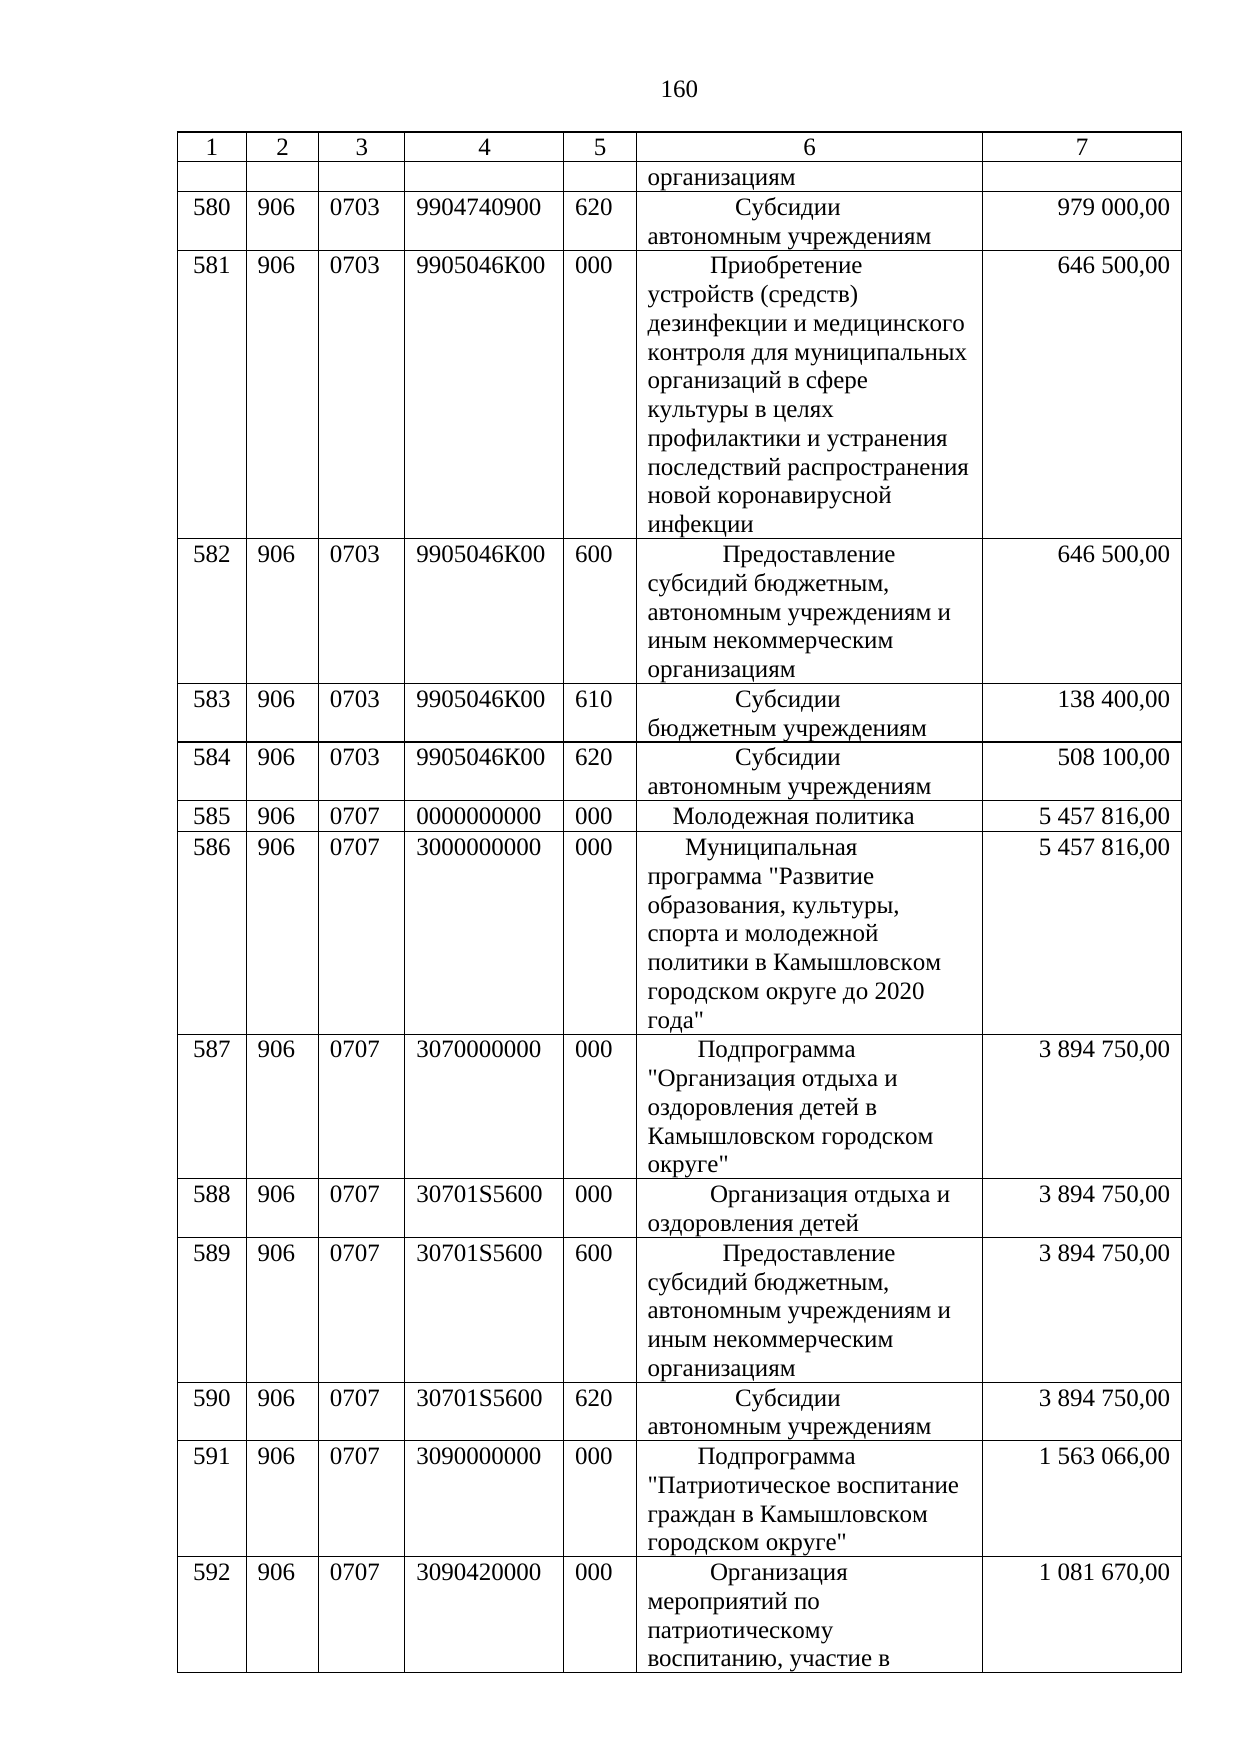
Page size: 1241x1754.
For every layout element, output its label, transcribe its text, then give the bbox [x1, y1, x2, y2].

table_cell 000 [564, 832, 636, 1033]
table_cell 585 [178, 801, 246, 831]
table_cell 3090420000 [405, 1557, 563, 1672]
table_cell 1 081 670,00 [983, 1557, 1181, 1672]
table_cell Организация мероприятий по патриотическому воспитанию, участие в [637, 1557, 982, 1672]
table_cell 0703 [319, 251, 404, 538]
table_header 3 [319, 133, 404, 161]
table_cell 0703 [319, 192, 404, 249]
table_cell 138 400,00 [983, 684, 1181, 741]
table_cell [178, 162, 246, 191]
table_cell 906 [247, 684, 318, 741]
table_cell 30701S5600 [405, 1383, 563, 1440]
table_cell 0703 [319, 684, 404, 741]
table_cell 5 457 816,00 [983, 801, 1181, 831]
table_cell 600 [564, 539, 636, 683]
table_cell 0703 [319, 539, 404, 683]
table_cell 906 [247, 743, 318, 800]
table_cell 906 [247, 539, 318, 683]
table_cell 906 [247, 1441, 318, 1556]
table_cell 906 [247, 192, 318, 249]
table_cell 582 [178, 539, 246, 683]
table_cell 3 894 750,00 [983, 1383, 1181, 1440]
table_cell 0000000000 [405, 801, 563, 831]
table_cell организациям [637, 162, 982, 191]
table_cell 588 [178, 1179, 246, 1237]
table_cell 906 [247, 1557, 318, 1672]
table_cell 000 [564, 1179, 636, 1237]
table_cell 906 [247, 1238, 318, 1382]
table_cell Молодежная политика [637, 801, 982, 831]
table_cell 589 [178, 1238, 246, 1382]
table_cell 591 [178, 1441, 246, 1556]
table_cell 0707 [319, 801, 404, 831]
table_cell 646 500,00 [983, 251, 1181, 538]
table_cell 000 [564, 1441, 636, 1556]
table_cell 906 [247, 801, 318, 831]
table_cell Предоставление субсидий бюджетным, автономным учреждениям и иным некоммерческим организациям [637, 539, 982, 683]
table_cell 581 [178, 251, 246, 538]
table_cell Подпрограмма "Организация отдыха и оздоровления детей в Камышловском городском округе" [637, 1035, 982, 1178]
table_cell Организация отдыха и оздоровления детей [637, 1179, 982, 1237]
table_cell 3000000000 [405, 832, 563, 1033]
table_cell 580 [178, 192, 246, 249]
table_cell 587 [178, 1035, 246, 1178]
table_cell 592 [178, 1557, 246, 1672]
table_cell 0707 [319, 1179, 404, 1237]
table_cell 583 [178, 684, 246, 741]
table_cell 3 894 750,00 [983, 1179, 1181, 1237]
table_cell 9904740900 [405, 192, 563, 249]
table_cell [405, 162, 563, 191]
table_cell 9905046К00 [405, 684, 563, 741]
table_cell 0707 [319, 1383, 404, 1440]
table_cell 000 [564, 251, 636, 538]
table_cell 0707 [319, 1557, 404, 1672]
table_cell 0707 [319, 1441, 404, 1556]
table_header 2 [247, 133, 318, 161]
table_cell 30701S5600 [405, 1238, 563, 1382]
table_cell [564, 162, 636, 191]
table_cell 0707 [319, 832, 404, 1033]
table_cell 3090000000 [405, 1441, 563, 1556]
table_cell 0703 [319, 743, 404, 800]
table_header 7 [983, 133, 1181, 161]
table_header 4 [405, 133, 563, 161]
table_cell 620 [564, 192, 636, 249]
table_header 5 [564, 133, 636, 161]
table_cell 0707 [319, 1035, 404, 1178]
table_cell 3 894 750,00 [983, 1238, 1181, 1382]
table_cell [983, 162, 1181, 191]
table_cell 906 [247, 1383, 318, 1440]
table_cell 979 000,00 [983, 192, 1181, 249]
table_cell 906 [247, 832, 318, 1033]
table_cell 646 500,00 [983, 539, 1181, 683]
table_cell 590 [178, 1383, 246, 1440]
table_cell 000 [564, 801, 636, 831]
table_cell Приобретение устройств (средств) дезинфекции и медицинского контроля для муниципальных организаций в сфере культуры в целях профилактики и устранения последствий распространения новой коронавирусной инфекции [637, 251, 982, 538]
table_cell 906 [247, 251, 318, 538]
table_cell 620 [564, 1383, 636, 1440]
table_cell 000 [564, 1557, 636, 1672]
table_cell [319, 162, 404, 191]
table_header 6 [637, 133, 982, 161]
table_cell 9905046К00 [405, 251, 563, 538]
table_cell 9905046К00 [405, 743, 563, 800]
table_cell Подпрограмма "Патриотическое воспитание граждан в Камышловском городском округе" [637, 1441, 982, 1556]
table_cell 3 894 750,00 [983, 1035, 1181, 1178]
table_cell 9905046К00 [405, 539, 563, 683]
table_cell [247, 162, 318, 191]
table_cell Предоставление субсидий бюджетным, автономным учреждениям и иным некоммерческим организациям [637, 1238, 982, 1382]
table_cell Субсидии бюджетным учреждениям [637, 684, 982, 741]
table_cell Муниципальная программа "Развитие образования, культуры, спорта и молодежной политики в Камышловском городском округе до 2020 года" [637, 832, 982, 1033]
table_cell Субсидии автономным учреждениям [637, 192, 982, 249]
table_cell 3070000000 [405, 1035, 563, 1178]
table_cell 0707 [319, 1238, 404, 1382]
table_cell 600 [564, 1238, 636, 1382]
table_header 1 [178, 133, 246, 161]
table_cell 610 [564, 684, 636, 741]
table_cell 584 [178, 743, 246, 800]
table_cell Субсидии автономным учреждениям [637, 743, 982, 800]
table_cell 30701S5600 [405, 1179, 563, 1237]
table_cell 906 [247, 1179, 318, 1237]
table_cell 1 563 066,00 [983, 1441, 1181, 1556]
table_cell 620 [564, 743, 636, 800]
table_cell 5 457 816,00 [983, 832, 1181, 1033]
table_cell Субсидии автономным учреждениям [637, 1383, 982, 1440]
table_cell 586 [178, 832, 246, 1033]
table_cell 906 [247, 1035, 318, 1178]
table_cell 508 100,00 [983, 743, 1181, 800]
table_cell 000 [564, 1035, 636, 1178]
